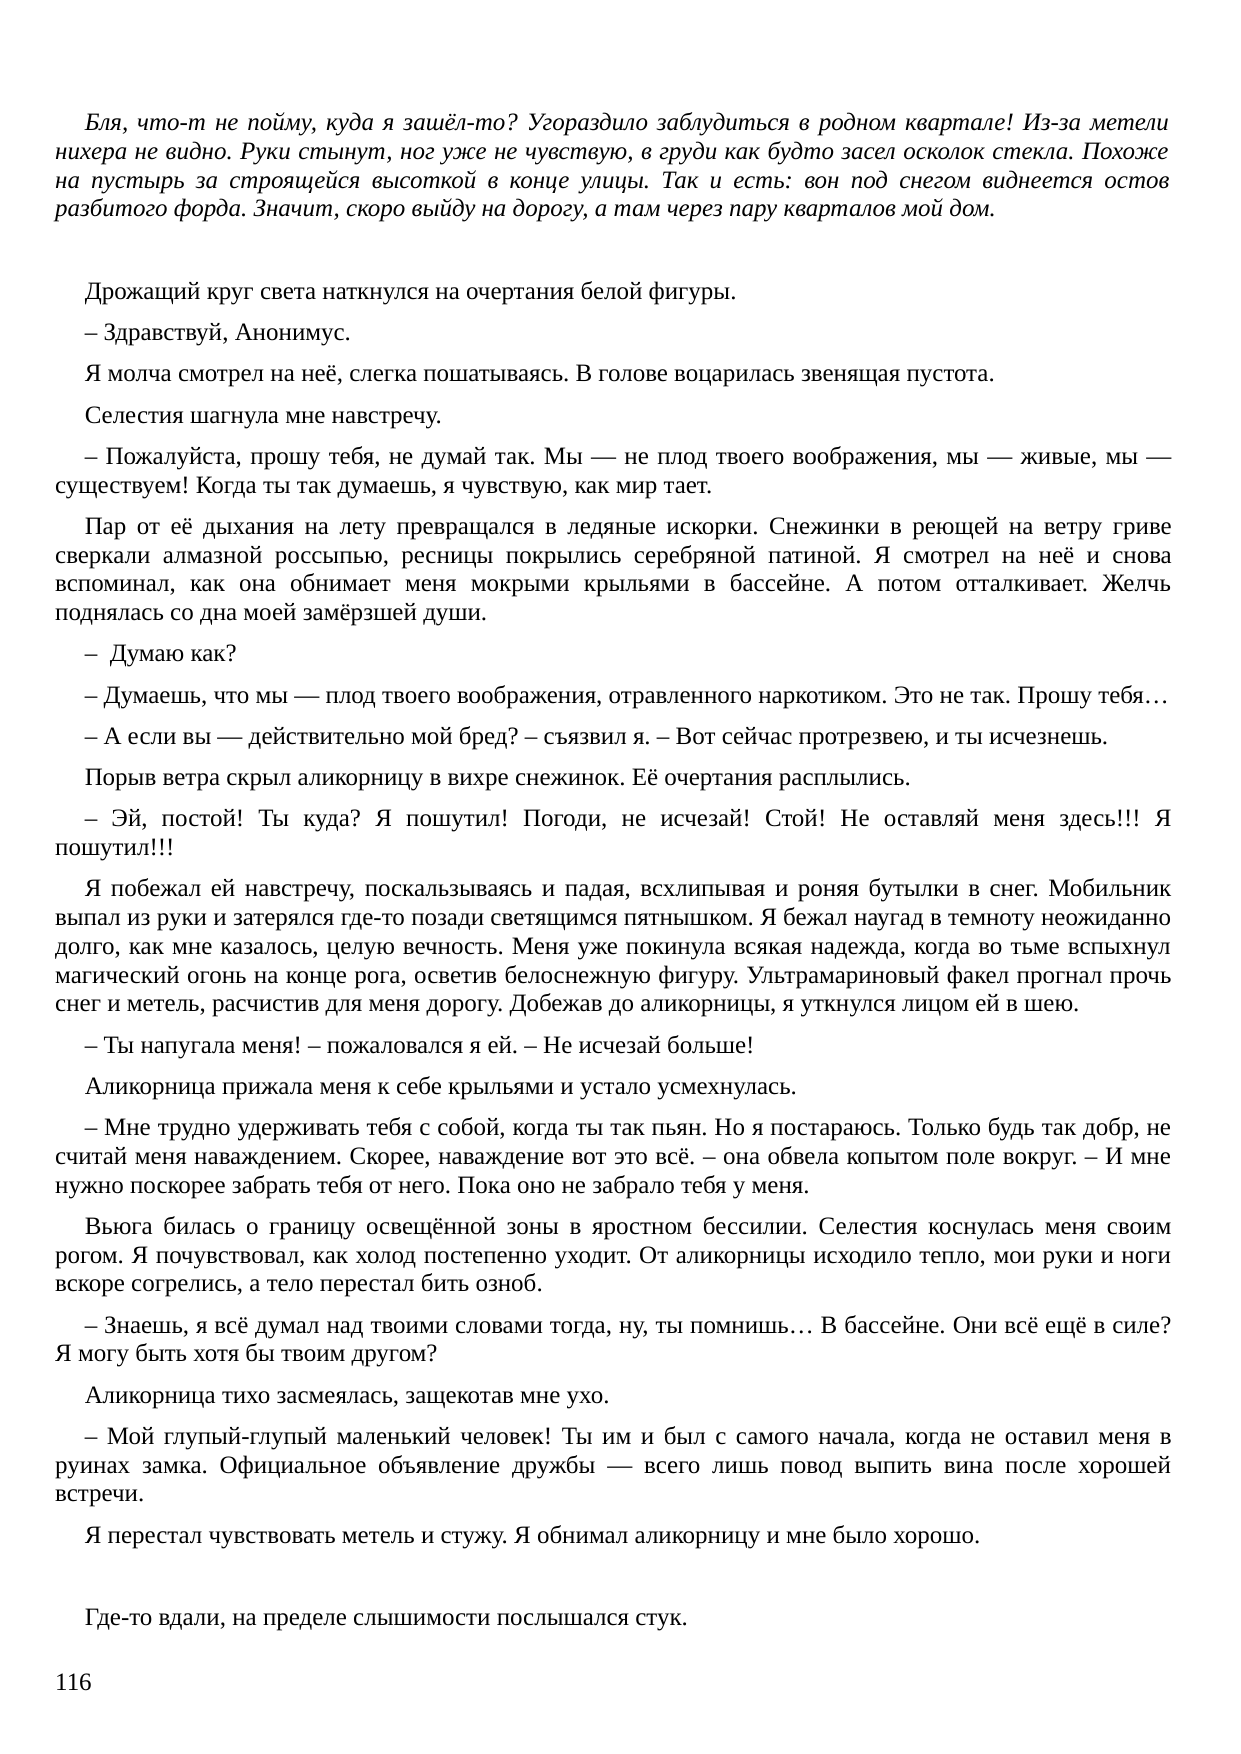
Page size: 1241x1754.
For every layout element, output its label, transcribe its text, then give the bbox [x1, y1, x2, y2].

text Я перестал чувствовать метель и стужу. Я обнимал аликорницу и мне было хорошо. [55, 1520, 1173, 1548]
text Аликорница прижала меня к себе крыльями и устало усмехнулась. [55, 1071, 1173, 1100]
text – Думаешь, что мы — плод твоего воображения, отравленного наркотиком. Это не так. Прошу тебя… [55, 680, 1173, 708]
text – Думаю как? [55, 638, 1173, 667]
text Селестия шагнула мне навстречу. [55, 400, 1173, 428]
text Пар от её дыхания на лету превращался в ледяные искорки. Снежинки в реющей на ветру гриве сверкали алмазной россыпью, ресницы покрылись серебряной патиной. Я смотрел на неё и снова вспоминал, как она обнимает меня мокрыми крыльями в бассейне. А потом отталкивает. Желчь поднялась со дна моей замёрзшей души. [55, 511, 1173, 626]
text Где-то вдали, на пределе слышимости послышался стук. [55, 1602, 1173, 1631]
text Аликорница тихо засмеялась, защекотав мне ухо. [55, 1380, 1173, 1408]
text Дрожащий круг света наткнулся на очертания белой фигуры. [55, 276, 1173, 305]
text – А если вы — действительно мой бред? – съязвил я. – Вот сейчас протрезвею, и ты исчезнешь. [55, 721, 1173, 750]
text – Эй, постой! Ты куда? Я пошутил! Погоди, не исчезай! Стой! Не оставляй меня здесь!!! Я пошутил!!! [55, 803, 1173, 861]
text – Пожалуйста, прошу тебя, не думай так. Мы — не плод твоего воображения, мы — живые, мы — существуем! Когда ты так думаешь, я чувствую, как мир тает. [55, 441, 1173, 498]
text – Мне трудно удерживать тебя с собой, когда ты так пьян. Но я постараюсь. Только будь так добр, не считай меня наваждением. Скорее, наваждение вот это всё. – она обвела копытом поле вокруг. – И мне нужно поскорее забрать тебя от него. Пока оно не забрало тебя у меня. [55, 1112, 1173, 1198]
text – Ты напугала меня! – пожаловался я ей. – Не исчезай больше! [55, 1030, 1173, 1058]
text Бля, что-т не пойму, куда я зашёл-то? Угораздило заблудиться в родном квартале! Из-за метели нихера не видно. Руки стынут, ног уже не чувствую, в груди как будто засел осколок стекла. Похоже на пустырь за строящейся высоткой в конце улицы. Так и есть: вон под снегом виднеется остов разбитого форда. Значит, скоро выйду на дорогу, а там через пару кварталов мой дом. [55, 107, 1173, 222]
text – Знаешь, я всё думал над твоими словами тогда, ну, ты помнишь… В бассейне. Они всё ещё в силе? Я могу быть хотя бы твоим другом? [55, 1310, 1173, 1367]
text – Мой глупый-глупый маленький человек! Ты им и был с самого начала, когда не оставил меня в руинах замка. Официальное объявление дружбы — всего лишь повод выпить вина после хорошей встречи. [55, 1421, 1173, 1507]
text Порыв ветра скрыл аликорницу в вихре снежинок. Её очертания расплылись. [55, 762, 1173, 791]
text Я молча смотрел на неё, слегка пошатываясь. В голове воцарилась звенящая пустота. [55, 358, 1173, 387]
text Я побежал ей навстречу, поскальзываясь и падая, всхлипывая и роняя бутылки в снег. Мобильник выпал из руки и затерялся где-то позади светящимся пятнышком. Я бежал наугад в темноту неожиданно долго, как мне казалось, целую вечность. Меня уже покинула всякая надежда, когда во тьме вспыхнул магический огонь на конце рога, осветив белоснежную фигуру. Ультрамариновый факел прогнал прочь снег и метель, расчистив для меня дорогу. Добежав до аликорницы, я уткнулся лицом ей в шею. [55, 873, 1173, 1017]
text Вьюга билась о границу освещённой зоны в яростном бессилии. Селестия коснулась меня своим рогом. Я почувствовал, как холод постепенно уходит. От аликорницы исходило тепло, мои руки и ноги вскоре согрелись, а тело перестал бить озноб. [55, 1211, 1173, 1297]
text – Здравствуй, Анонимус. [55, 317, 1173, 346]
